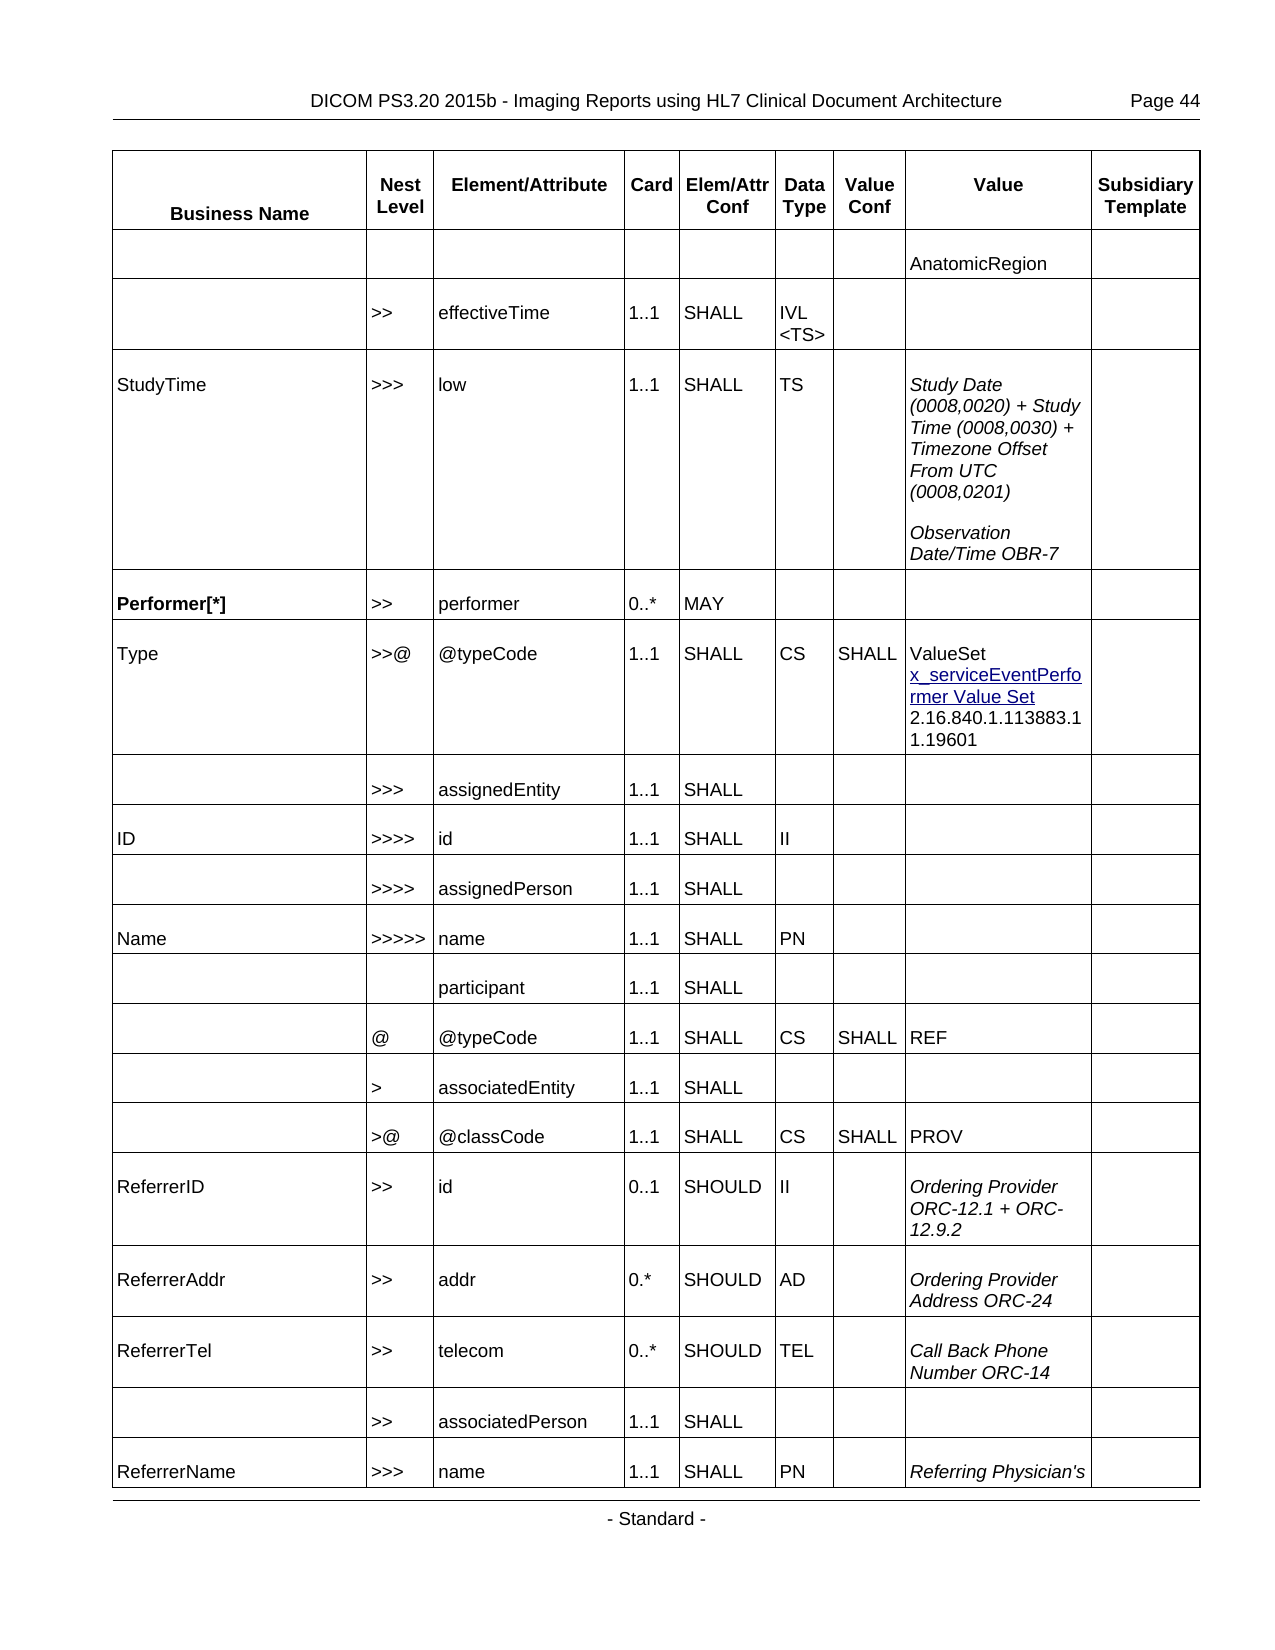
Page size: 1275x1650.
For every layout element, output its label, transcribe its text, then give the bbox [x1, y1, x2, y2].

table_cell 1..1 [625, 1438, 679, 1487]
table_cell II [776, 805, 833, 854]
table_cell 1..1 [625, 1004, 679, 1052]
table_cell [776, 755, 833, 804]
table_cell 0..1 [625, 1153, 679, 1245]
table_cell [906, 279, 1091, 349]
table_cell SHALL [680, 1388, 775, 1437]
table_cell Referrer​Name [113, 1438, 366, 1487]
table_cell >>@ [367, 620, 433, 754]
table_cell [906, 1388, 1091, 1437]
table_header Business Name [113, 151, 366, 228]
table_cell IVL <TS> [776, 279, 833, 349]
table_cell [776, 954, 833, 1003]
table_cell [906, 954, 1091, 1003]
table_cell PN [776, 905, 833, 953]
table_cell [680, 230, 775, 278]
table_cell @ [367, 1004, 433, 1052]
table_cell AnatomicRegion [906, 230, 1091, 278]
table_cell low [434, 350, 624, 569]
table_header Elem/Attr Conf [680, 151, 775, 228]
table_cell Type [113, 620, 366, 754]
table_cell SHALL [680, 1438, 775, 1487]
table_cell [1092, 350, 1199, 569]
table_cell [906, 755, 1091, 804]
table_cell [906, 855, 1091, 903]
table_header Value [906, 151, 1091, 228]
table_cell [834, 755, 905, 804]
table_cell associated​Entity [434, 1054, 624, 1102]
table_cell name [434, 905, 624, 953]
table_cell >> [367, 1246, 433, 1316]
table_cell ValueSet x_serviceEventPerformer Value Set 2.16.840.1.113883.11.19601 [906, 620, 1091, 754]
table_header Nest Level [367, 151, 433, 228]
table_cell >> [367, 1388, 433, 1437]
table_cell associated​Person [434, 1388, 624, 1437]
table_cell SHALL [680, 350, 775, 569]
table_cell 1..1 [625, 620, 679, 754]
table_cell SHALL [680, 279, 775, 349]
table_cell [1092, 1388, 1199, 1437]
table_cell participant [434, 954, 624, 1003]
table_cell 0..* [625, 1317, 679, 1387]
table_cell [625, 230, 679, 278]
table_cell 1..1 [625, 1103, 679, 1152]
table_cell [113, 855, 366, 903]
table_cell [1092, 755, 1199, 804]
table_cell [776, 1054, 833, 1102]
table_cell 1..1 [625, 1054, 679, 1102]
table_cell [906, 905, 1091, 953]
table_cell [1092, 1103, 1199, 1152]
table_cell [834, 1388, 905, 1437]
table_cell id [434, 1153, 624, 1245]
table_cell [776, 1388, 833, 1437]
table_cell CS [776, 1004, 833, 1052]
table_cell [834, 1438, 905, 1487]
table_cell [367, 954, 433, 1003]
table_cell 0..* [625, 570, 679, 618]
table_cell assigned​Entity [434, 755, 624, 804]
table_cell 1..1 [625, 350, 679, 569]
table_cell [1092, 279, 1199, 349]
table_cell [1092, 1004, 1199, 1052]
table_cell Study Date (0008,0020) + Study Time (0008,0030) + Timezone Offset From UTC (0008,0201) Observation Date/Time OBR-7 [906, 350, 1091, 569]
table_cell 1..1 [625, 279, 679, 349]
table_cell [113, 954, 366, 1003]
table_cell SHALL [680, 755, 775, 804]
table_cell >>> [367, 1438, 433, 1487]
table_cell @typeCode [434, 1004, 624, 1052]
table_cell SHOULD [680, 1317, 775, 1387]
table_cell Ordering Provider ORC-12.1 + ORC-12.9.2 [906, 1153, 1091, 1245]
table_header Subsidiary Template [1092, 151, 1199, 228]
table_cell PROV [906, 1103, 1091, 1152]
table_cell 1..1 [625, 755, 679, 804]
table_cell SHOULD [680, 1153, 775, 1245]
table_cell [834, 954, 905, 1003]
table_cell > [367, 1054, 433, 1102]
table_cell II [776, 1153, 833, 1245]
table_cell 1..1 [625, 1388, 679, 1437]
table_cell Call Back Phone Number ORC-14 [906, 1317, 1091, 1387]
table_header Element/​Attribute [434, 151, 624, 228]
table_cell [1092, 954, 1199, 1003]
table_cell telecom [434, 1317, 624, 1387]
table_cell 1..1 [625, 805, 679, 854]
table_cell SHOULD [680, 1246, 775, 1316]
table_cell [1092, 620, 1199, 754]
table_cell SHALL [680, 620, 775, 754]
table_cell [1092, 1246, 1199, 1316]
table_cell [1092, 1317, 1199, 1387]
table_cell [434, 230, 624, 278]
table_cell @classCode [434, 1103, 624, 1152]
table_header Card [625, 151, 679, 228]
table_cell [776, 570, 833, 618]
table_cell SHALL [834, 1103, 905, 1152]
table_cell addr [434, 1246, 624, 1316]
table_cell SHALL [680, 954, 775, 1003]
table_cell PN [776, 1438, 833, 1487]
table_cell [367, 230, 433, 278]
table_cell AD [776, 1246, 833, 1316]
table_cell [1092, 230, 1199, 278]
table_cell [113, 230, 366, 278]
table_cell Referrer​ID [113, 1153, 366, 1245]
table_cell >> [367, 1317, 433, 1387]
table_cell [1092, 1438, 1199, 1487]
table_cell [834, 1153, 905, 1245]
table_cell [113, 755, 366, 804]
table_cell Ordering Provider Address ORC-24 [906, 1246, 1091, 1316]
table_cell [834, 1054, 905, 1102]
table_cell SHALL [680, 905, 775, 953]
table_cell name [434, 1438, 624, 1487]
table_cell effective​Time [434, 279, 624, 349]
table_cell SHALL [834, 620, 905, 754]
table_cell [834, 1317, 905, 1387]
table_cell [776, 230, 833, 278]
table_cell [834, 350, 905, 569]
table_cell CS [776, 1103, 833, 1152]
table_cell [1092, 570, 1199, 618]
table_cell 1..1 [625, 905, 679, 953]
table_cell >>>>> [367, 905, 433, 953]
table_cell [834, 1246, 905, 1316]
table_cell [1092, 1153, 1199, 1245]
table_cell CS [776, 620, 833, 754]
table_cell MAY [680, 570, 775, 618]
table_cell [834, 279, 905, 349]
table_cell >>>> [367, 805, 433, 854]
table_header Value Conf [834, 151, 905, 228]
table_cell >> [367, 1153, 433, 1245]
table_cell TS [776, 350, 833, 569]
table_cell [113, 1054, 366, 1102]
table_cell 0.* [625, 1246, 679, 1316]
table_cell 1..1 [625, 954, 679, 1003]
table_cell SHALL [680, 855, 775, 903]
table_cell SHALL [680, 1103, 775, 1152]
table_header Data Type [776, 151, 833, 228]
table_cell >>>> [367, 855, 433, 903]
table_cell [113, 1388, 366, 1437]
table_cell >@ [367, 1103, 433, 1152]
table_cell [834, 905, 905, 953]
table_cell >> [367, 570, 433, 618]
table_cell REF [906, 1004, 1091, 1052]
table_cell >>> [367, 755, 433, 804]
table_cell [1092, 905, 1199, 953]
table_cell [834, 855, 905, 903]
table_cell performer [434, 570, 624, 618]
table_cell assigned​Person [434, 855, 624, 903]
table_cell [1092, 855, 1199, 903]
table_cell >>> [367, 350, 433, 569]
table_cell Performer[*] [113, 570, 366, 618]
table_cell [113, 279, 366, 349]
table_cell Referrer​Addr [113, 1246, 366, 1316]
table_cell SHALL [834, 1004, 905, 1052]
table_cell SHALL [680, 805, 775, 854]
table_cell @typeCode [434, 620, 624, 754]
table_cell [906, 1054, 1091, 1102]
table_cell [906, 570, 1091, 618]
table_cell [1092, 805, 1199, 854]
table_cell ID [113, 805, 366, 854]
table_cell Name [113, 905, 366, 953]
table_cell TEL [776, 1317, 833, 1387]
table_cell [906, 805, 1091, 854]
table_cell [1092, 1054, 1199, 1102]
table_cell >> [367, 279, 433, 349]
table_cell Referring Physician's [906, 1438, 1091, 1487]
table_cell [834, 570, 905, 618]
table_cell [834, 230, 905, 278]
table_cell Referrer​Tel [113, 1317, 366, 1387]
table_cell [834, 805, 905, 854]
table_cell SHALL [680, 1004, 775, 1052]
table_cell 1..1 [625, 855, 679, 903]
table_cell id [434, 805, 624, 854]
table_cell Study​Time [113, 350, 366, 569]
table_cell [776, 855, 833, 903]
table_cell [113, 1004, 366, 1052]
table_cell [113, 1103, 366, 1152]
table_cell SHALL [680, 1054, 775, 1102]
